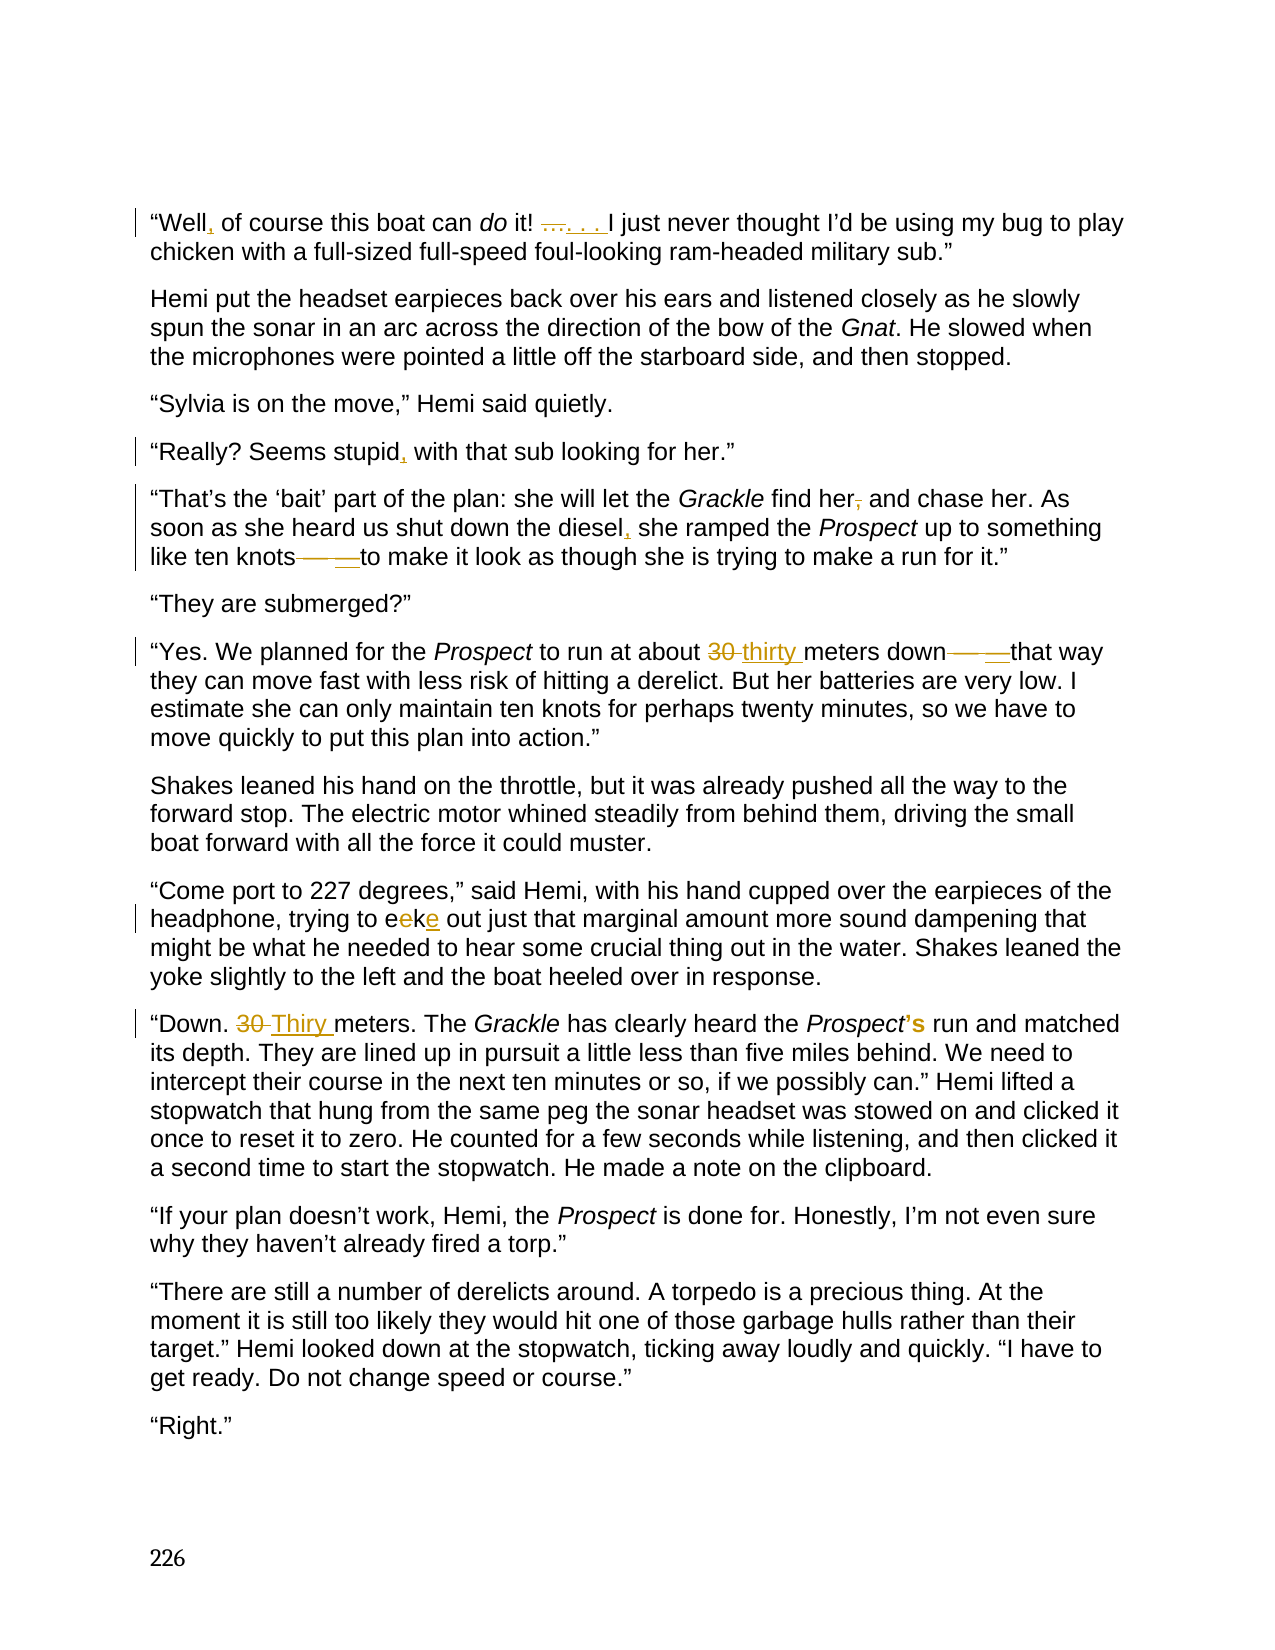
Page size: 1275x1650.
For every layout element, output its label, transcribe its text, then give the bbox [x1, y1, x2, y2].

text “Yes. We planned for the Prospect to run at about thirty meters down—that way they can move fast with less risk of hitting a derelict. But her batteries are very low. I estimate she can only maintain ten knots for perhaps twenty minutes, so we have to move quickly to put this plan into action.” [150, 637, 1125, 752]
text “Down. Thiry meters. The Grackle has clearly heard the Prospect’s run and matched its depth. They are lined up in pursuit a little less than five miles behind. We need to intercept their course in the next ten minutes or so, if we possibly can.” Hemi lifted a stopwatch that hung from the same peg the sonar headset was stowed on and clicked it once to reset it to zero. He counted for a few seconds while listening, and then clicked it a second time to start the stopwatch. He made a note on the clipboard. [150, 1009, 1125, 1182]
text “If your plan doesn’t work, Hemi, the Prospect is done for. Honestly, I’m not even sure why they haven’t already fired a torp.” [150, 1201, 1125, 1258]
text “Really? Seems stupid, with that sub looking for her.” [150, 437, 1125, 466]
text “Come port to 227 degrees,” said Hemi, with his hand cupped over the earpieces of the headphone, trying to eke out just that marginal amount more sound dampening that might be what he needed to hear some crucial thing out in the water. Shakes leaned the yoke slightly to the left and the boat heeled over in response. [150, 876, 1125, 991]
text “Well, of course this boat can do it! . . . I just never thought I’d be using my bug to play chicken with a full-sized full-speed foul-looking ram-headed military sub.” [150, 208, 1125, 266]
text “That’s the ‘bait’ part of the plan: she will let the Grackle find her and chase her. As soon as she heard us shut down the diesel, she ramped the Prospect up to something like ten knots—to make it look as though she is trying to make a run for it.” [150, 484, 1125, 571]
text “They are submerged?” [150, 589, 1125, 618]
text Hemi put the headset earpieces back over his ears and listened closely as he slowly spun the sonar in an arc across the direction of the bow of the Gnat. He slowed when the microphones were pointed a little off the starboard side, and then stopped. [150, 284, 1125, 371]
text “Right.” [150, 1411, 1125, 1439]
text “Sylvia is on the move,” Hemi said quietly. [150, 389, 1125, 418]
text “There are still a number of derelicts around. A torpedo is a precious thing. At the moment it is still too likely they would hit one of those garbage hulls rather than their target.” Hemi looked down at the stopwatch, ticking away loudly and quickly. “I have to get ready. Do not change speed or course.” [150, 1277, 1125, 1392]
text Shakes leaned his hand on the throttle, but it was already pushed all the way to the forward stop. The electric motor whined steadily from behind them, driving the small boat forward with all the force it could muster. [150, 771, 1125, 857]
